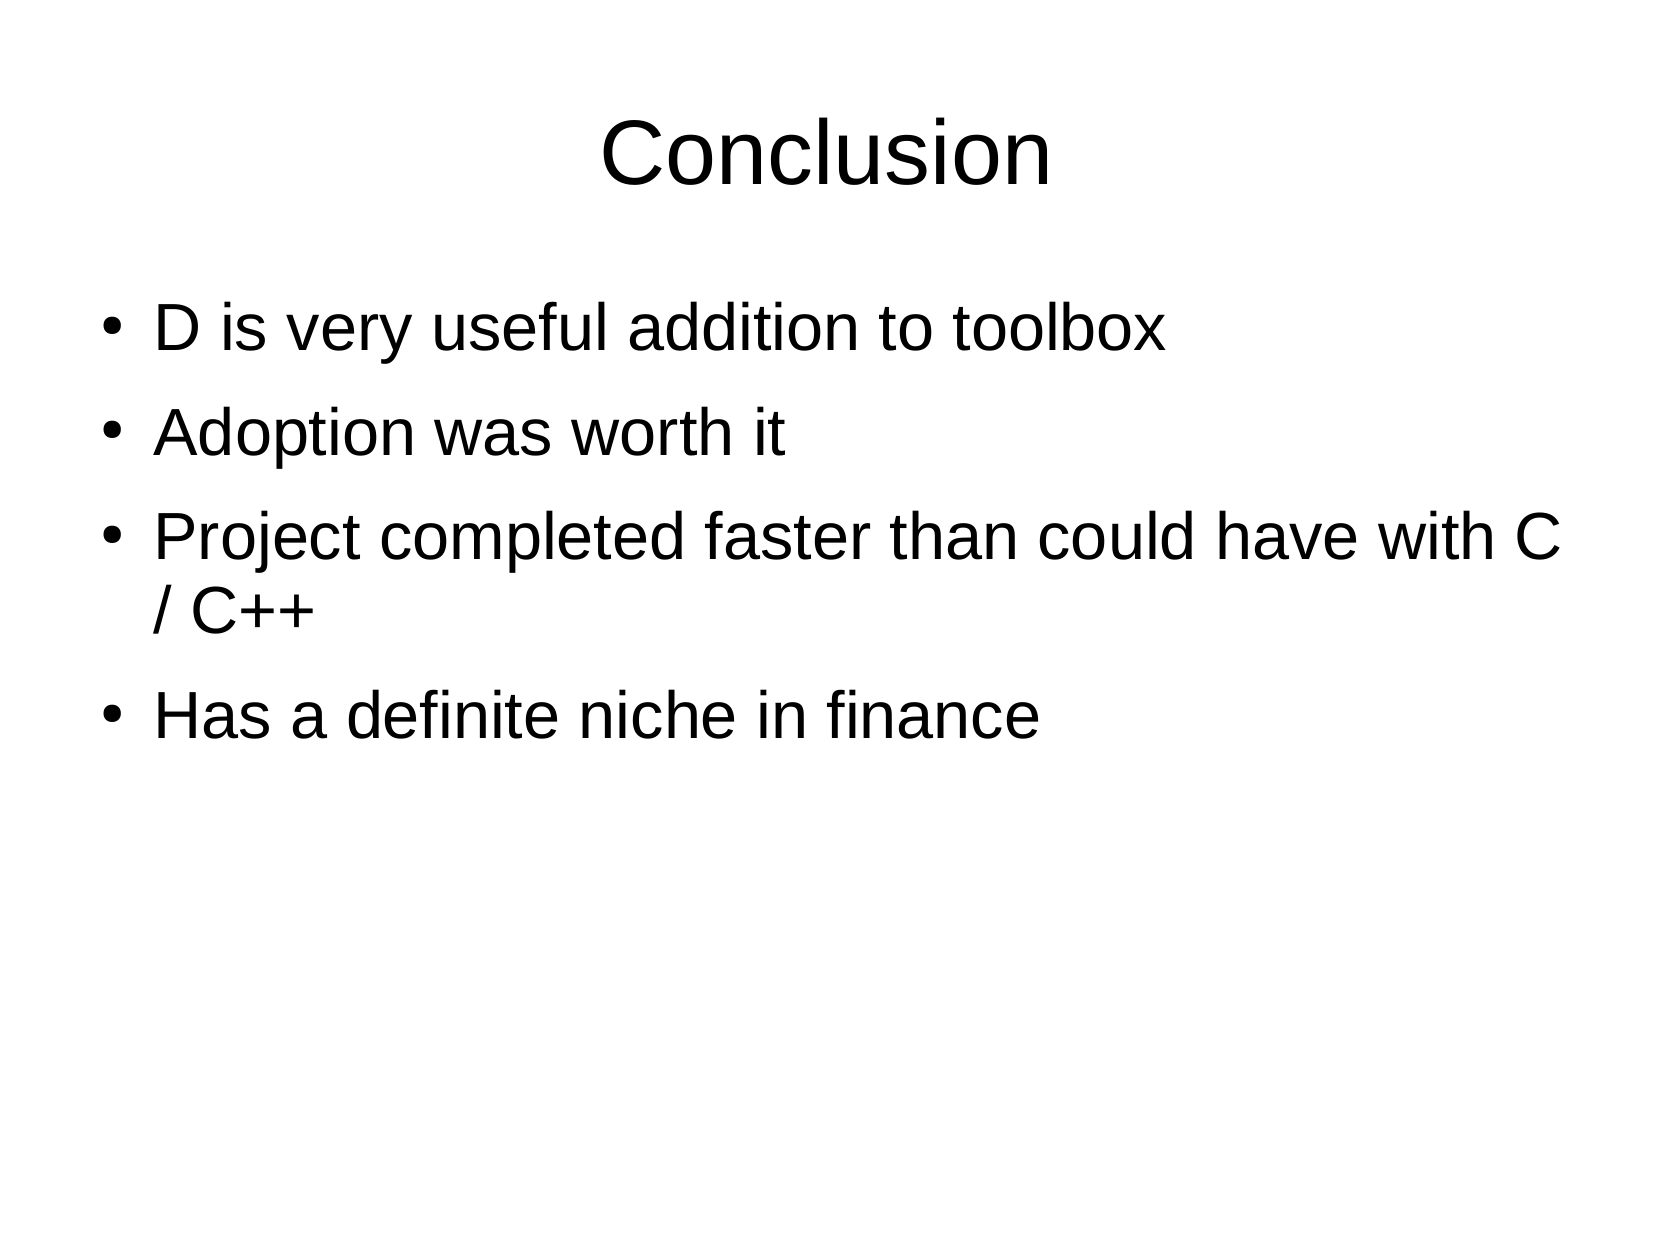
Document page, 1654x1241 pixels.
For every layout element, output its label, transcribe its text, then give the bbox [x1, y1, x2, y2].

title Conclusion [82, 49, 1571, 257]
list D is very useful addition to toolbox Adoption was worth it Project completed faster than could have with C / C++ Has a definite niche in finance [82, 290, 1571, 1010]
